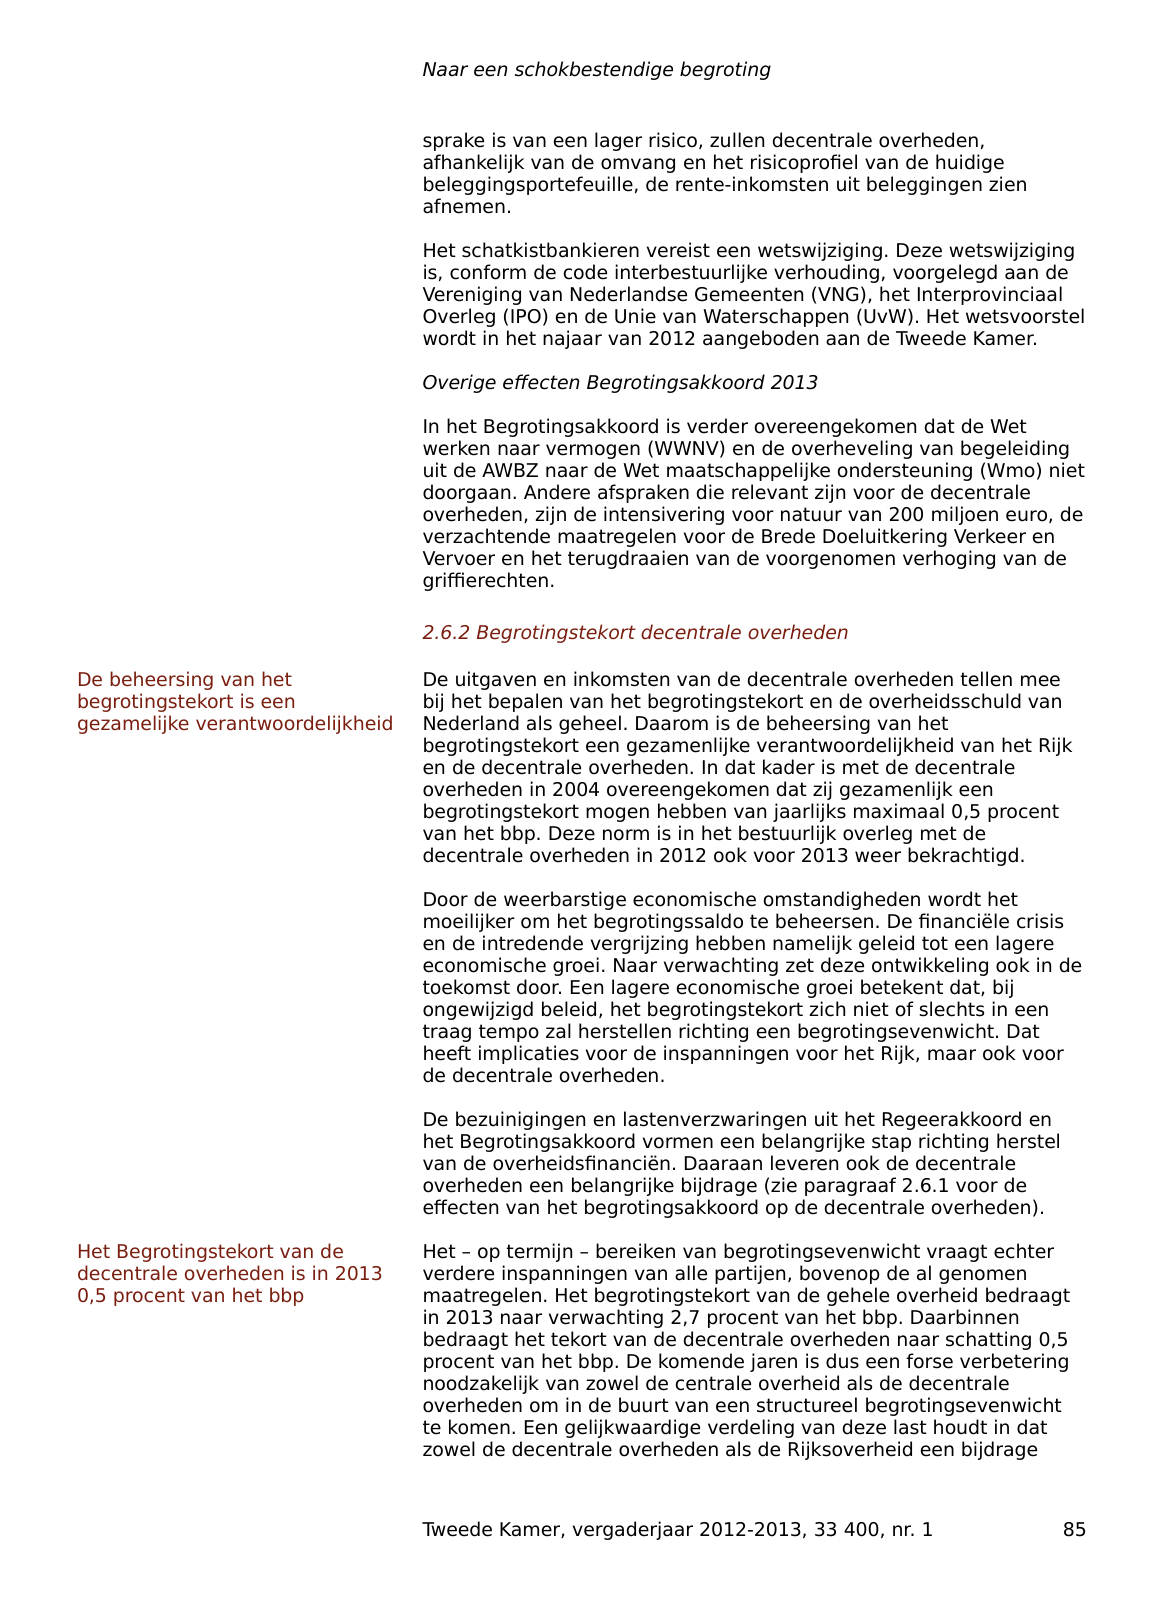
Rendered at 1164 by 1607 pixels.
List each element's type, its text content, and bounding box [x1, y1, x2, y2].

text De beheersing van het begrotingstekort is een gezamelijke verantwoordelijkheid [77, 669, 399, 735]
text Het – op termijn – bereiken van begrotingsevenwicht vraagt echter verdere inspanningen van alle partijen, bovenop de al genomen maatregelen. Het begrotingstekort van de gehele overheid bedraagt in 2013 naar verwachting 2,7 procent van het bbp. Daarbinnen bedraagt het tekort van de decentrale overheden naar schatting 0,5 procent van het bbp. De komende jaren is dus een forse verbetering noodzakelijk van zowel de centrale overheid als de decentrale overheden om in de buurt van een structureel begrotingsevenwicht te komen. Een gelijkwaardige verdeling van deze last houdt in dat zowel de decentrale overheden als de Rijksoverheid een bijdrage [422, 1241, 1087, 1461]
text sprake is van een lager risico, zullen decentrale overheden, afhankelijk van de omvang en het risicoprofiel van de huidige beleggingsportefeuille, de rente-inkomsten uit beleggingen zien afnemen. [422, 130, 1087, 218]
subtitle Overige effecten Begrotingsakkoord 2013 [422, 372, 1087, 394]
text De uitgaven en inkomsten van de decentrale overheden tellen mee bij het bepalen van het begrotingstekort en de overheidsschuld van Nederland als geheel. Daarom is de beheersing van het begrotingstekort een gezamenlijke verantwoordelijkheid van het Rijk en de decentrale overheden. In dat kader is met de decentrale overheden in 2004 overeengekomen dat zij gezamenlijk een begrotingstekort mogen hebben van jaarlijks maximaal 0,5 procent van het bbp. Deze norm is in het bestuurlijk overleg met de decentrale overheden in 2012 ook voor 2013 weer bekrachtigd. [422, 669, 1087, 867]
text Door de weerbarstige economische omstandigheden wordt het moeilijker om het begrotingssaldo te beheersen. De financiële crisis en de intredende vergrijzing hebben namelijk geleid tot een lagere economische groei. Naar verwachting zet deze ontwikkeling ook in de toekomst door. Een lagere economische groei betekent dat, bij ongewijzigd beleid, het begrotingstekort zich niet of slechts in een traag tempo zal herstellen richting een begrotingsevenwicht. Dat heeft implicaties voor de inspanningen voor het Rijk, maar ook voor de decentrale overheden. [422, 889, 1087, 1087]
text Het schatkistbankieren vereist een wetswijziging. Deze wetswijziging is, conform de code interbestuurlijke verhouding, voorgelegd aan de Vereniging van Nederlandse Gemeenten (VNG), het Interprovinciaal Overleg (IPO) en de Unie van Waterschappen (UvW). Het wetsvoorstel wordt in het najaar van 2012 aangeboden aan de Tweede Kamer. [422, 240, 1087, 350]
text De bezuinigingen en lastenverzwaringen uit het Regeerakkoord en het Begrotingsakkoord vormen een belangrijke stap richting herstel van de overheidsfinanciën. Daaraan leveren ook de decentrale overheden een belangrijke bijdrage (zie paragraaf 2.6.1 voor de effecten van het begrotingsakkoord op de decentrale overheden). [422, 1109, 1087, 1219]
text In het Begrotingsakkoord is verder overeengekomen dat de Wet werken naar vermogen (WWNV) en de overheveling van begeleiding uit de AWBZ naar de Wet maatschappelijke ondersteuning (Wmo) niet doorgaan. Andere afspraken die relevant zijn voor de decentrale overheden, zijn de intensivering voor natuur van 200 miljoen euro, de verzachtende maatregelen voor de Brede Doeluitkering Verkeer en Vervoer en het terugdraaien van de voorgenomen verhoging van de griffierechten. [422, 416, 1087, 592]
text Het Begrotingstekort van de decentrale overheden is in 2013 0,5 procent van het bbp [77, 1241, 399, 1307]
subtitle 2.6.2 Begrotingstekort decentrale overheden [422, 622, 1087, 644]
